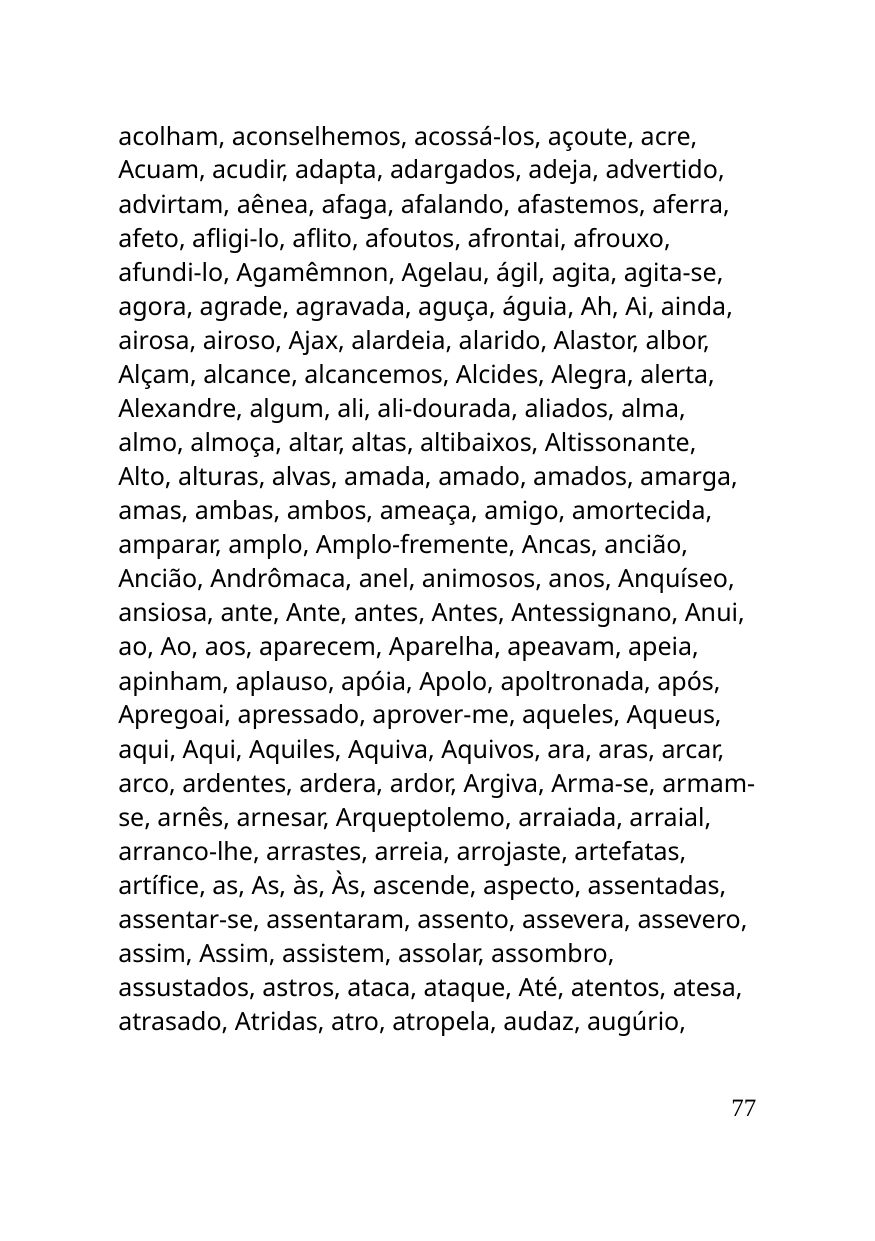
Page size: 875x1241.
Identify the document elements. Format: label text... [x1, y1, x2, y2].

text acolham, aconselhemos, acossá-los, açoute, acre, Acuam, acudir, adapta, adargados, adeja, advertido, advirtam, aênea, afaga, afalando, afastemos, aferra, afeto, afligi-lo, aflito, afoutos, afrontai, afrouxo, afundi-lo, Agamêmnon, Agelau, ágil, agita, agita-se, agora, agrade, agravada, aguça, águia, Ah, Ai, ainda, airosa, airoso, Ajax, alardeia, alarido, Alastor, albor, Alçam, alcance, alcancemos, Alcides, Alegra, alerta, Alexandre, algum, ali, ali-dourada, aliados, alma, almo, almoça, altar, altas, altibaixos, Altissonante, Alto, alturas, alvas, amada, amado, amados, amarga, amas, ambas, ambos, ameaça, amigo, amortecida, amparar, amplo, Amplo-fremente, Ancas, ancião, Ancião, Andrômaca, anel, animosos, anos, Anquíseo, ansiosa, ante, Ante, antes, Antes, Antessignano, Anui, ao, Ao, aos, aparecem, Aparelha, apeavam, apeia, apinham, aplauso, apóia, Apolo, apoltronada, após, Apregoai, apressado, aprover-me, aqueles, Aqueus, aqui, Aqui, Aquiles, Aquiva, Aquivos, ara, aras, arcar, arco, ardentes, ardera, ardor, Argiva, Arma-se, armam-se, arnês, arnesar, Arqueptolemo, arraiada, arraial, arranco-lhe, arrastes, arreia, arrojaste, artefatas, artífice, as, As, às, Às, ascende, aspecto, assentadas, assentar-se, assentaram, assento, assevera, assevero, assim, Assim, assistem, assolar, assombro, assustados, astros, ataca, ataque, Até, atentos, atesa, atrasado, Atridas, atro, atropela, audaz, augúrio, [118, 118, 756, 1038]
